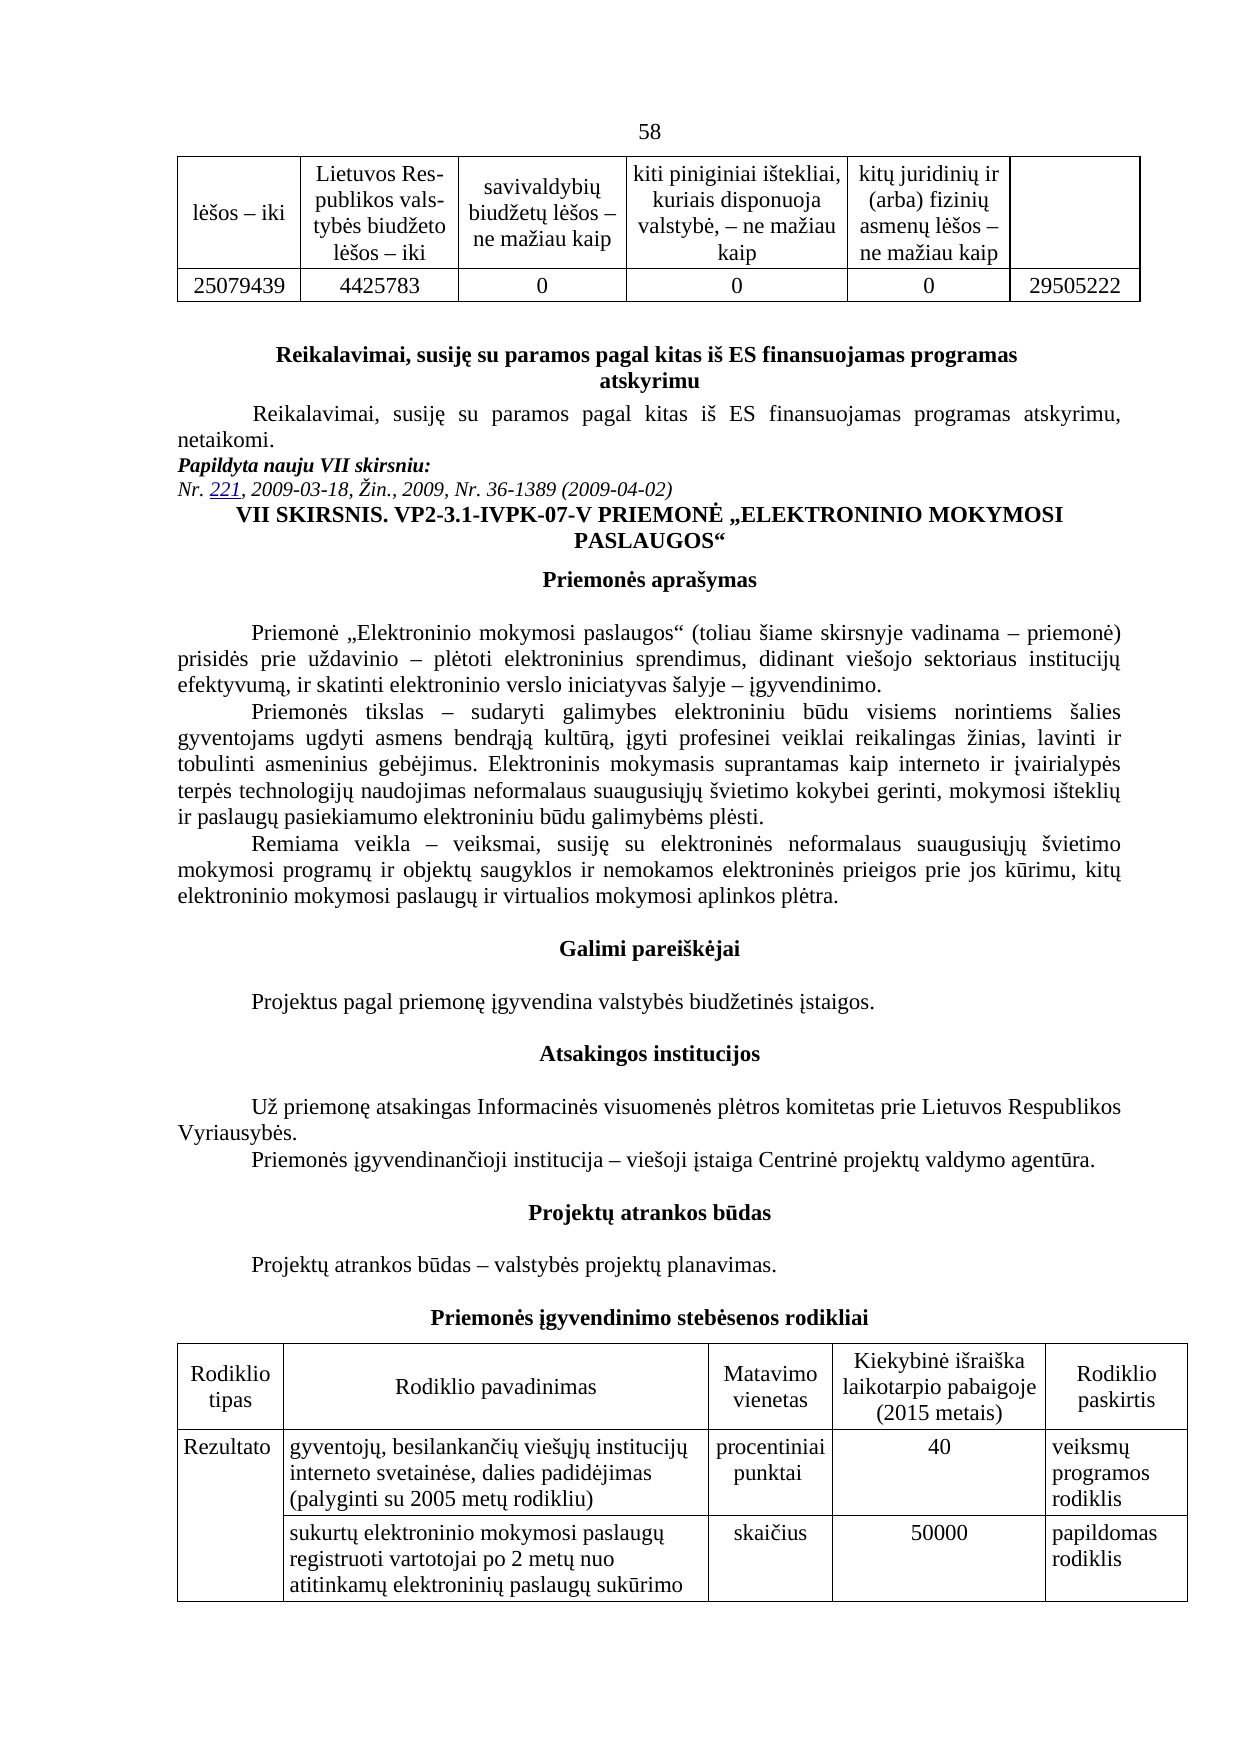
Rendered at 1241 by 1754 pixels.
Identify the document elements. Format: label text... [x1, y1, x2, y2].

table_header Matavimo vienetas [709, 1344, 832, 1429]
text Projektų atrankos būdas – valstybės projektų planavimas. [177, 1251, 1122, 1278]
text Nr. 221, 2009-03-18, Žin., 2009, Nr. 36-1389 (2009-04-02) [177, 477, 1122, 501]
table_cell skaičius [709, 1516, 832, 1601]
text Galimi pareiškėjai [177, 935, 1122, 961]
table_header Kiekybinė išraiška laikotarpio pabaigoje (2015 metais) [833, 1344, 1045, 1429]
table_cell sukurtų elektroninio mokymosi paslaugų registruoti vartotojai po 2 metų nuo atitinkamų elektroninių paslaugų sukūrimo [284, 1516, 708, 1601]
table_cell lėšos – iki [178, 157, 300, 268]
table_header [1011, 157, 1139, 268]
table_header Rodiklio paskirtis [1046, 1344, 1187, 1429]
table_cell Lietuvos Res­publikos vals­ty­bės biudžeto lėšos – iki [301, 157, 458, 268]
table_header Rodiklio tipas [178, 1344, 283, 1429]
table_cell veiksmų programos rodiklis [1046, 1430, 1187, 1515]
text Atsakingos institucijos [177, 1040, 1122, 1067]
text Projektų atrankos būdas [177, 1198, 1122, 1225]
text Priemonės įgyvendinančioji institucija – viešoji įstaiga Centrinė projektų valdymo agentūra. [177, 1146, 1122, 1172]
table_cell 0 [848, 269, 1009, 301]
text Priemonės aprašymas [177, 566, 1122, 592]
text Papildyta nauju VII skirsniu: [177, 453, 1122, 477]
text Reikalavimai, susiję su paramos pagal kitas iš ES finansuojamas programas atskyrimu, netaikomi. [177, 400, 1122, 453]
table_cell 0 [627, 269, 847, 301]
table_cell procentiniai punktai [709, 1430, 832, 1515]
table_cell 25079439 [178, 269, 300, 301]
table_cell 0 [459, 269, 626, 301]
table_header Rodiklio pavadinimas [284, 1344, 708, 1429]
text VII SKIRSNIS. VP2-3.1-IVPK-07-V PRIEMONĖ „ELEKTRONINIO MOKYMOSI PASLAUGOS“ [177, 501, 1122, 553]
text Remiama veikla – veiksmai, susiję su elektroninės neformalaus suaugusiųjų švietimo mokymosi programų ir objektų saugyklos ir nemokamos elektroninės prieigos prie jos kūrimu, kitų elektroninio mokymosi paslaugų ir virtualios mokymosi aplinkos plėtra. [177, 829, 1122, 909]
table_cell 50000 [833, 1516, 1045, 1601]
table_cell kitų juridinių ir (arba) fizinių asmenų lėšos – ne mažiau kaip [848, 157, 1009, 268]
table_cell gyventojų, besilankančių viešųjų institucijų interneto svetainėse, dalies padidėjimas (palyginti su 2005 metų rodikliu) [284, 1430, 708, 1515]
text Reikalavimai, susiję su paramos pagal kitas iš ES finansuojamas programas atskyrimu [177, 315, 1122, 394]
text Priemonės įgyvendinimo stebėsenos rodikliai [177, 1304, 1122, 1330]
table_cell Rezultato [178, 1430, 283, 1601]
table_cell 4425783 [301, 269, 458, 301]
table_cell 40 [833, 1430, 1045, 1515]
table_cell papildomas rodiklis [1046, 1516, 1187, 1601]
text Už priemonę atsakingas Informacinės visuomenės plėtros komitetas prie Lietuvos Respublikos Vyriausybės. [177, 1093, 1122, 1146]
table_cell kiti piniginiai ištekliai, kuriais disponuoja valstybė, – ne mažiau kaip [627, 157, 847, 268]
text Priemonės tikslas – sudaryti galimybes elektroniniu būdu visiems norintiems šalies gyventojams ugdyti asmens bendrąją kultūrą, įgyti profesinei veiklai reikalingas žinias, lavinti ir tobulinti asmeninius gebėjimus. Elektroninis mokymasis suprantamas kaip interneto ir įvairialypės terpės technologijų naudojimas neformalaus suaugusiųjų švietimo kokybei gerinti, mokymosi išteklių ir paslaugų pasiekiamumo elektroniniu būdu galimybėms plėsti. [177, 698, 1122, 829]
table_cell savivaldybių biudžetų lėšos – ne mažiau kaip [459, 157, 626, 268]
text Priemonė „Elektroninio mokymosi paslaugos“ (toliau šiame skirsnyje vadinama – priemonė) prisidės prie uždavinio – plėtoti elektroninius sprendimus, didinant viešojo sektoriaus institucijų efektyvumą, ir skatinti elektroninio verslo iniciatyvas šalyje – įgyvendinimo. [177, 619, 1122, 698]
text Projektus pagal priemonę įgyvendina valstybės biudžetinės įstaigos. [177, 988, 1122, 1014]
table_cell 29505222 [1011, 269, 1139, 301]
